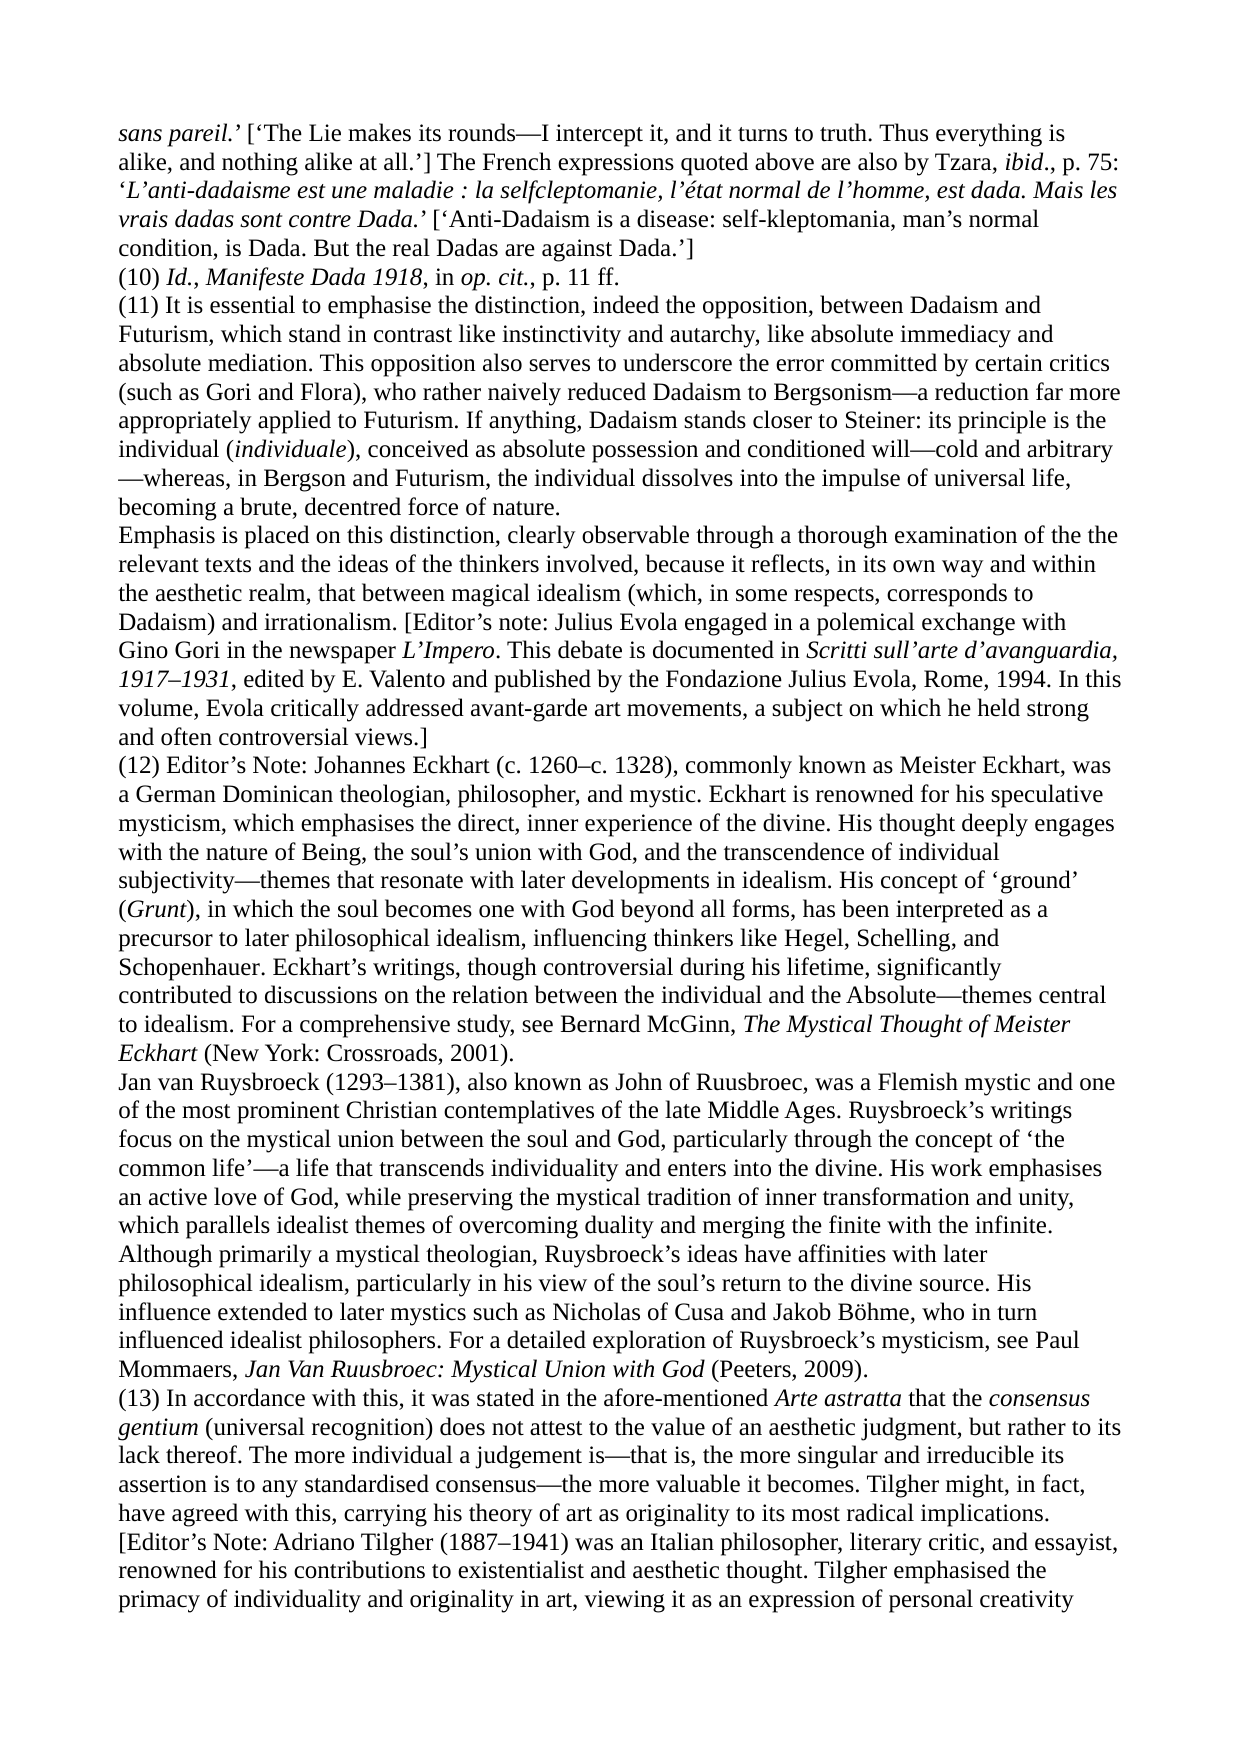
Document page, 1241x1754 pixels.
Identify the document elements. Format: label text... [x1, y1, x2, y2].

text Although primarily a mystical theologian, Ruysbroeck’s ideas have affinities with later philosophical idealism, particularly in his view of the soul’s return to the divine source. His influence extended to later mystics such as Nicholas of Cusa and Jakob Böhme, who in turn influenced idealist philosophers. For a detailed exploration of Ruysbroeck’s mysticism, see Paul Mommaers, Jan Van Ruusbroec: Mystical Union with God (Peeters, 2009). (13) In accordance with this, it was stated in the afore-mentioned Arte astratta that the consensus gentium (universal recognition) does not attest to the value of an aesthetic judgment, but rather to its lack thereof. The more individual a judgement is—that is, the more singular and irreducible its assertion is to any standardised consensus—the more valuable it becomes. Tilgher might, in fact, have agreed with this, carrying his theory of art as originality to its most radical implications. [Editor’s Note: Adriano Tilgher (1887–1941) was an Italian philosopher, literary critic, and essayist, renowned for his contributions to existentialist and aesthetic thought. Tilgher emphasised the primacy of individuality and originality in art, viewing it as an expression of personal creativity [118, 1239, 1122, 1613]
text Jan van Ruysbroeck (1293–1381), also known as John of Ruusbroec, was a Flemish mystic and one of the most prominent Christian contemplatives of the late Middle Ages. Ruysbroeck’s writings focus on the mystical union between the soul and God, particularly through the concept of ‘the common life’—a life that transcends individuality and enters into the divine. His work emphasises an active love of God, while preserving the mystical tradition of inner transformation and unity, which parallels idealist themes of overcoming duality and merging the finite with the infinite. [118, 1067, 1122, 1239]
text Emphasis is placed on this distinction, clearly observable through a thorough examination of the the relevant texts and the ideas of the thinkers involved, because it reflects, in its own way and within the aesthetic realm, that between magical idealism (which, in some respects, corresponds to Dadaism) and irrationalism. [Editor’s note: Julius Evola engaged in a polemical exchange with Gino Gori in the newspaper L’Impero. This debate is documented in Scritti sull’arte d’avanguardia, 1917–1931, edited by E. Valento and published by the Fondazione Julius Evola, Rome, 1994. In this volume, Evola critically addressed avant-garde art movements, a subject on which he held strong and often controversial views.] [118, 521, 1122, 751]
text sans pareil.’ [‘The Lie makes its rounds—I intercept it, and it turns to truth. Thus everything is alike, and nothing alike at all.’] The French expressions quoted above are also by Tzara, ibid., p. 75: ‘L’anti-dadaisme est une maladie : la selfcleptomanie, l’état normal de l’homme, est dada. Mais les vrais dadas sont contre Dada.’ [‘Anti-Dadaism is a disease: self-kleptomania, man’s normal condition, is Dada. But the real Dadas are against Dada.’] [118, 118, 1122, 262]
text (10) Id., Manifeste Dada 1918, in op. cit., p. 11 ff. [118, 262, 1122, 291]
text (11) It is essential to emphasise the distinction, indeed the opposition, between Dadaism and Futurism, which stand in contrast like instinctivity and autarchy, like absolute immediacy and absolute mediation. This opposition also serves to underscore the error committed by certain critics (such as Gori and Flora), who rather naively reduced Dadaism to Bergsonism—a reduction far more appropriately applied to Futurism. If anything, Dadaism stands closer to Steiner: its principle is the individual (individuale), conceived as absolute possession and conditioned will—cold and arbitrary—whereas, in Bergson and Futurism, the individual dissolves into the impulse of universal life, becoming a brute, decentred force of nature. [118, 291, 1122, 521]
text (12) Editor’s Note: Johannes Eckhart (c. 1260–c. 1328), commonly known as Meister Eckhart, was a German Dominican theologian, philosopher, and mystic. Eckhart is renowned for his speculative mysticism, which emphasises the direct, inner experience of the divine. His thought deeply engages with the nature of Being, the soul’s union with God, and the transcendence of individual subjectivity—themes that resonate with later developments in idealism. His concept of ‘ground’ (Grunt), in which the soul becomes one with God beyond all forms, has been interpreted as a precursor to later philosophical idealism, influencing thinkers like Hegel, Schelling, and Schopenhauer. Eckhart’s writings, though controversial during his lifetime, significantly contributed to discussions on the relation between the individual and the Absolute—themes central to idealism. For a comprehensive study, see Bernard McGinn, The Mystical Thought of Meister Eckhart (New York: Crossroads, 2001). [118, 751, 1122, 1067]
